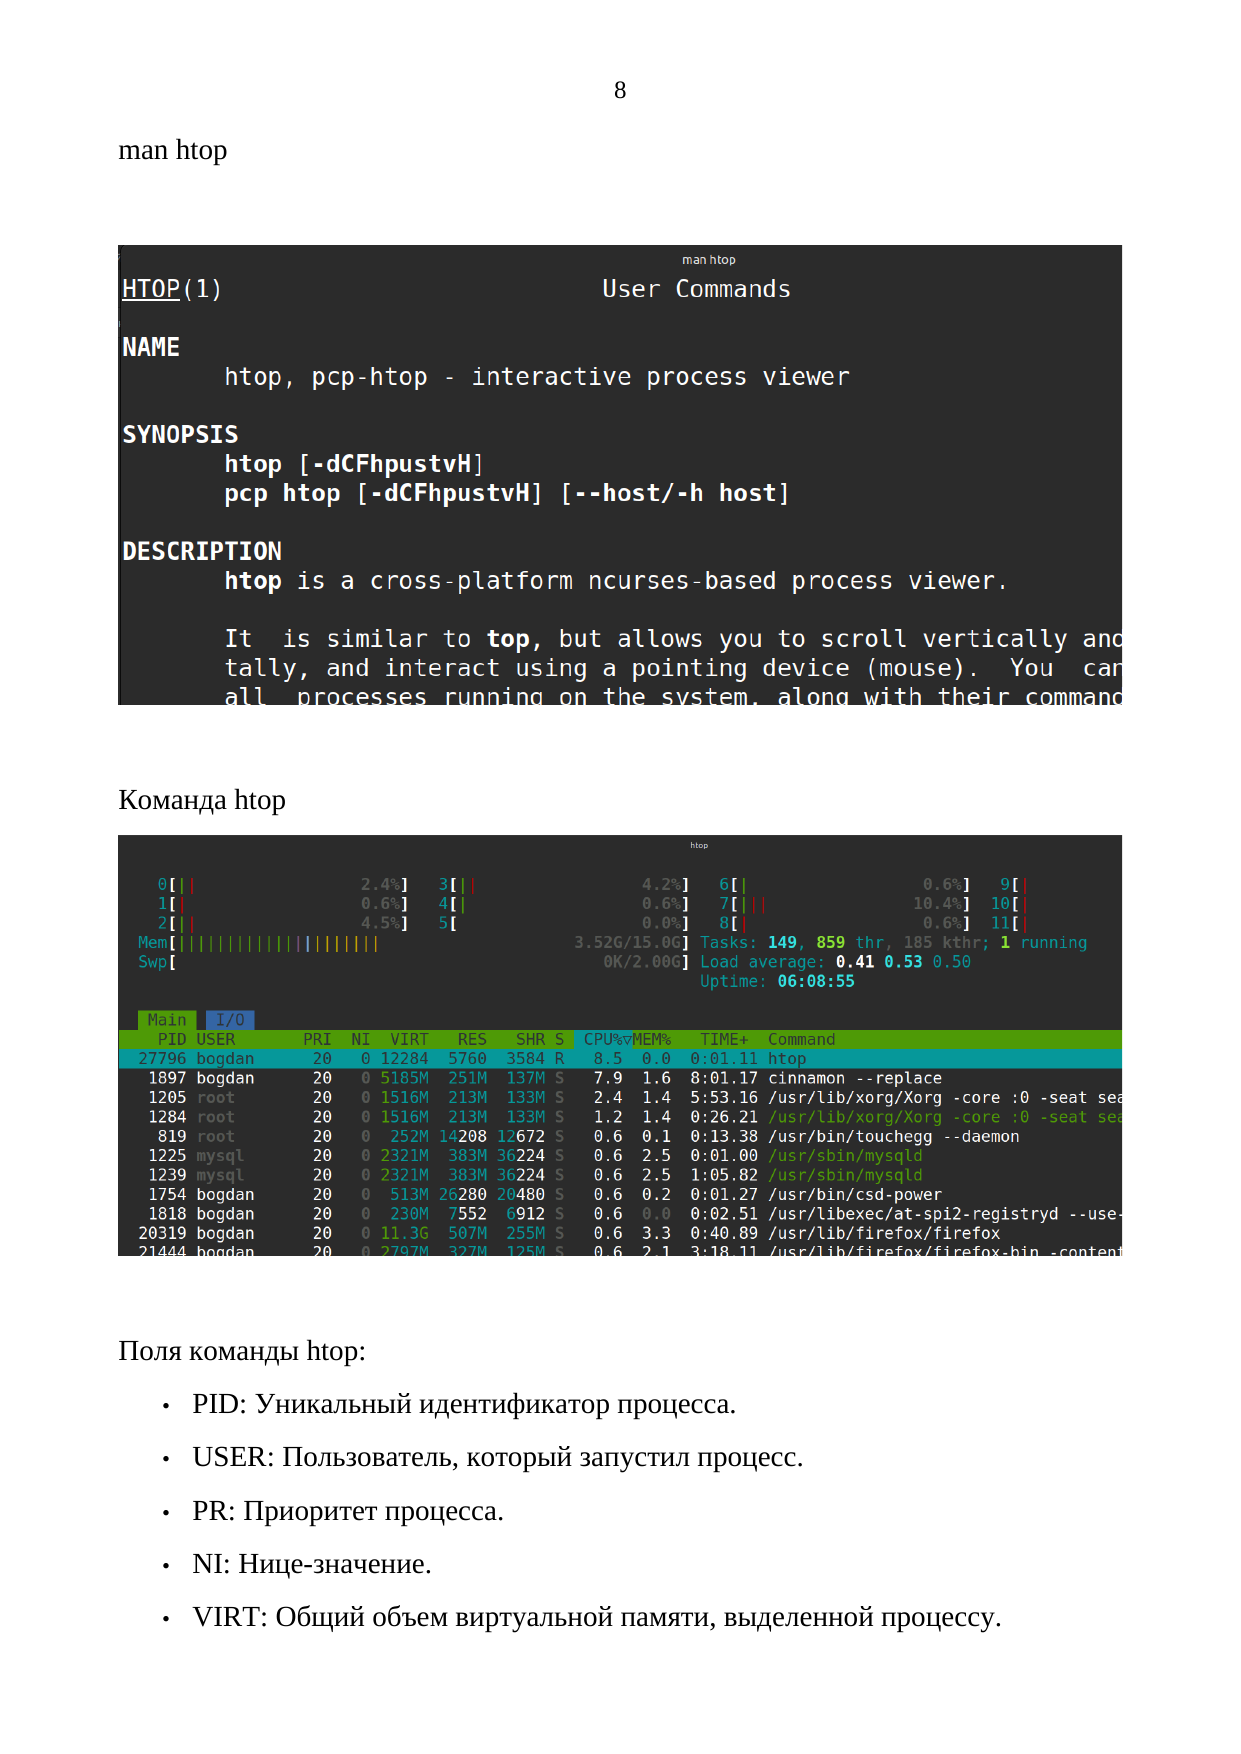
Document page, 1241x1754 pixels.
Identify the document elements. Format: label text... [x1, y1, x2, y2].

picture [118, 245, 1123, 705]
text Команда htop [118, 782, 1122, 816]
list USER: Пользователь, который запустил процесс. [162, 1439, 1122, 1473]
list PID: Уникальный идентификатор процесса. [162, 1386, 1122, 1420]
text man htop [118, 132, 1122, 166]
picture [118, 835, 1123, 1256]
list VIRT: Общий объем виртуальной памяти, выделенной процессу. [162, 1599, 1122, 1632]
list NI: Нице-значение. [162, 1546, 1122, 1579]
list PR: Приоритет процесса. [162, 1493, 1122, 1526]
text Поля команды htop: [118, 1333, 1122, 1367]
